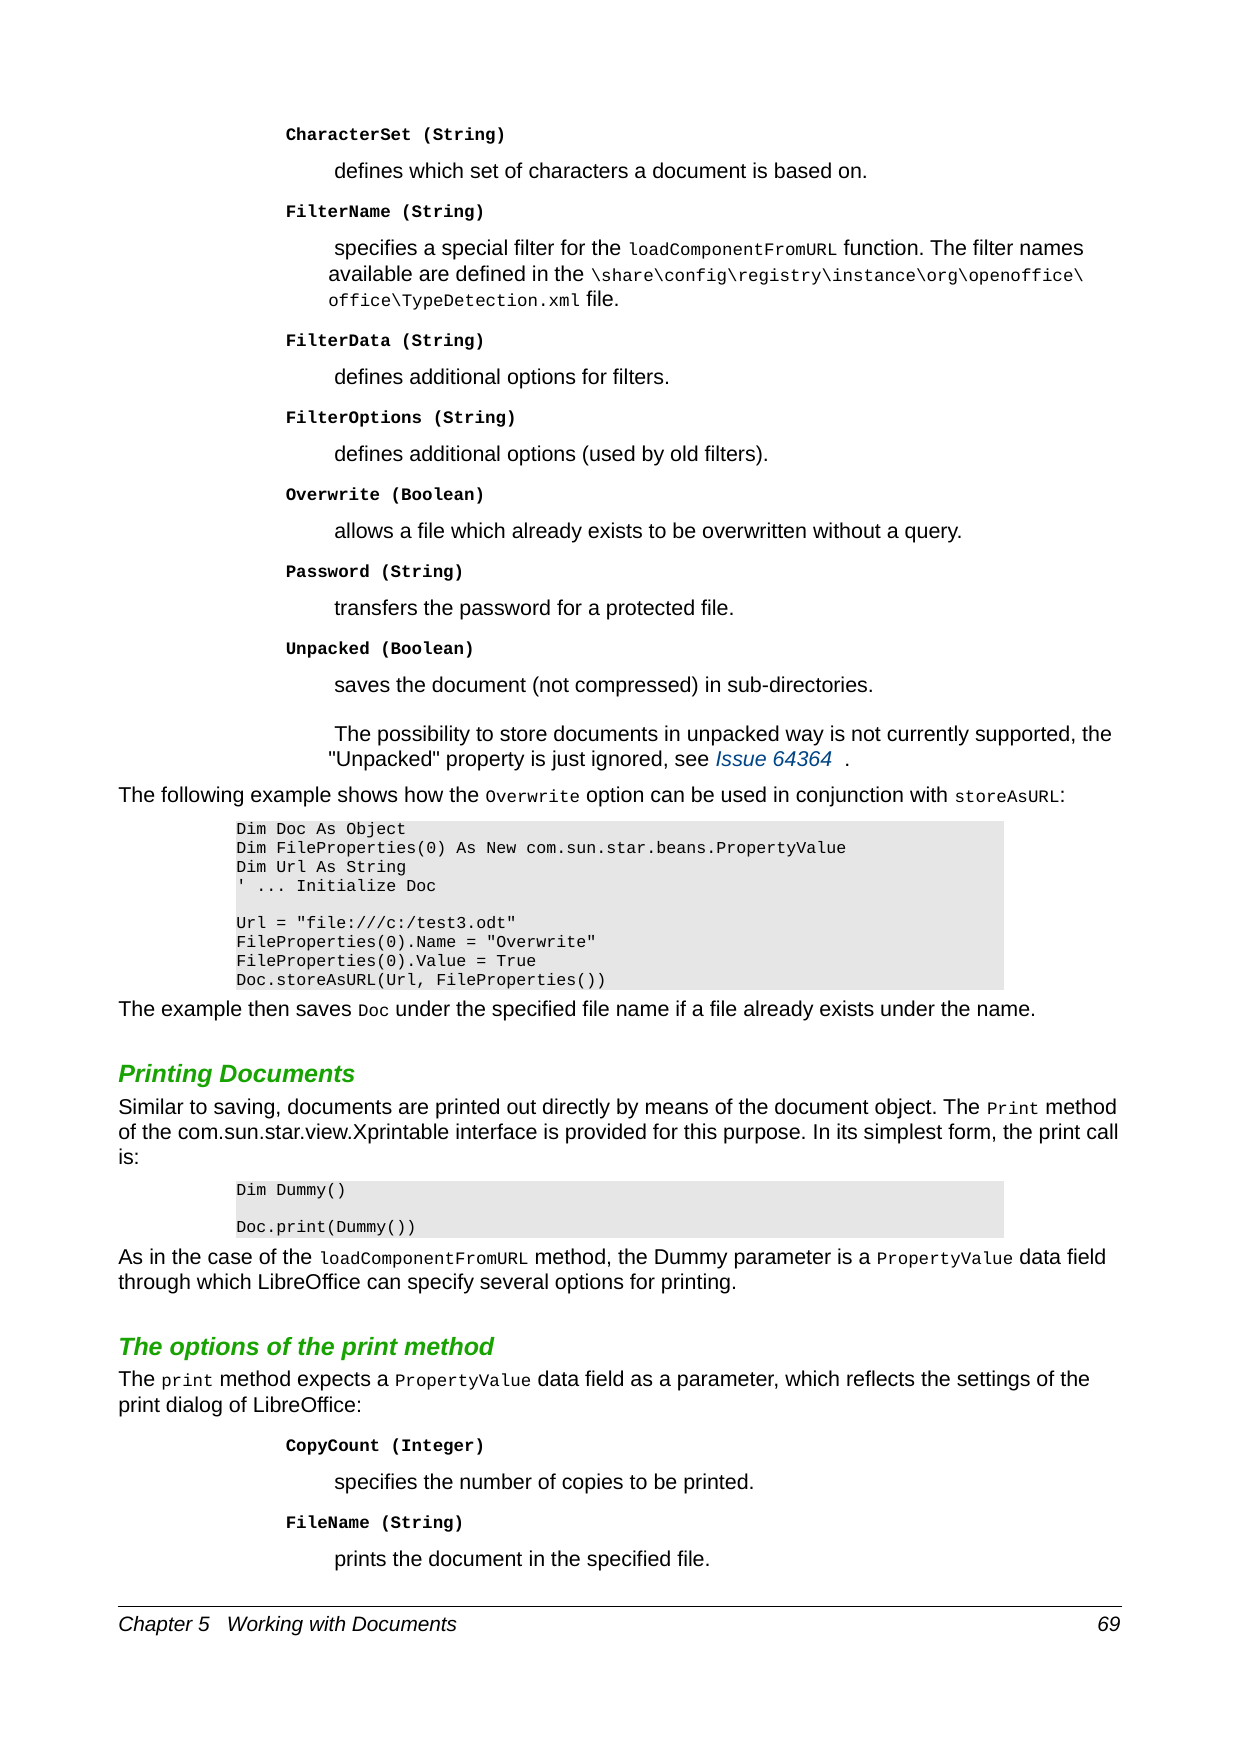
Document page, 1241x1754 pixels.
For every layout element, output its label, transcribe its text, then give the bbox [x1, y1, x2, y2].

text As in the case of the loadComponentFromURL method, the Dummy parameter is a PropertyValue data field through which LibreOffice can specify several options for printing. [118, 1244, 1122, 1294]
list FilterName (String) [280, 195, 1122, 224]
list specifies the number of copies to be printed. [328, 1469, 1122, 1494]
list saves the document (not compressed) in sub-directories. [328, 673, 1122, 697]
list defines additional options for filters. [328, 364, 1122, 389]
list specifies a special filter for the loadComponentFromURL function. The filter names available are defined in the \share\config\registry\instance\org\openoffice\office\TypeDetection.xml file. [328, 236, 1122, 312]
subtitle Printing Documents [118, 1059, 1122, 1088]
list CharacterSet (String) [280, 118, 1122, 147]
list Password (String) [280, 555, 1122, 583]
text The print method expects a PropertyValue data field as a parameter, which reflects the settings of the print dialog of LibreOffice: [118, 1366, 1122, 1417]
text The following example shows how the Overwrite option can be used in conjunction with storeAsURL: [118, 783, 1122, 808]
list defines which set of characters a document is based on. [328, 158, 1122, 183]
list CopyCount (Integer) [280, 1429, 1122, 1457]
list transfers the password for a protected file. [328, 596, 1122, 620]
text Dim Dummy() Doc.print(Dummy()) [236, 1181, 1004, 1238]
list prints the document in the specified file. [328, 1547, 1122, 1571]
list defines additional options (used by old filters). [328, 441, 1122, 466]
text Similar to saving, documents are printed out directly by means of the document object. The Print method of the com.sun.star.view.Xprintable interface is provided for this purpose. In its simplest form, the print call is: [118, 1094, 1122, 1169]
text The example then saves Doc under the specified file name if a file already exists under the name. [118, 996, 1122, 1022]
list FileName (String) [280, 1506, 1122, 1534]
subtitle The options of the print method [118, 1331, 1122, 1360]
list allows a file which already exists to be overwritten without a query. [328, 518, 1122, 543]
list Overwrite (Boolean) [280, 478, 1122, 506]
list The possibility to store documents in unpacked way is not currently supported, the "Unpacked" property is just ignored, see Issue 64364 . [328, 721, 1122, 771]
list FilterOptions (String) [280, 401, 1122, 429]
text Dim Doc As Object Dim FileProperties(0) As New com.sun.star.beans.PropertyValue Dim Url As String ' ... Initialize Doc Url = "file:///c:/test3.odt" FileProperties(0).Name = "Overwrite" FileProperties(0).Value = True Doc.storeAsURL(Url, FileProperties()) [236, 821, 1004, 990]
list Unpacked (Boolean) [280, 632, 1122, 661]
list FilterData (String) [280, 324, 1122, 352]
